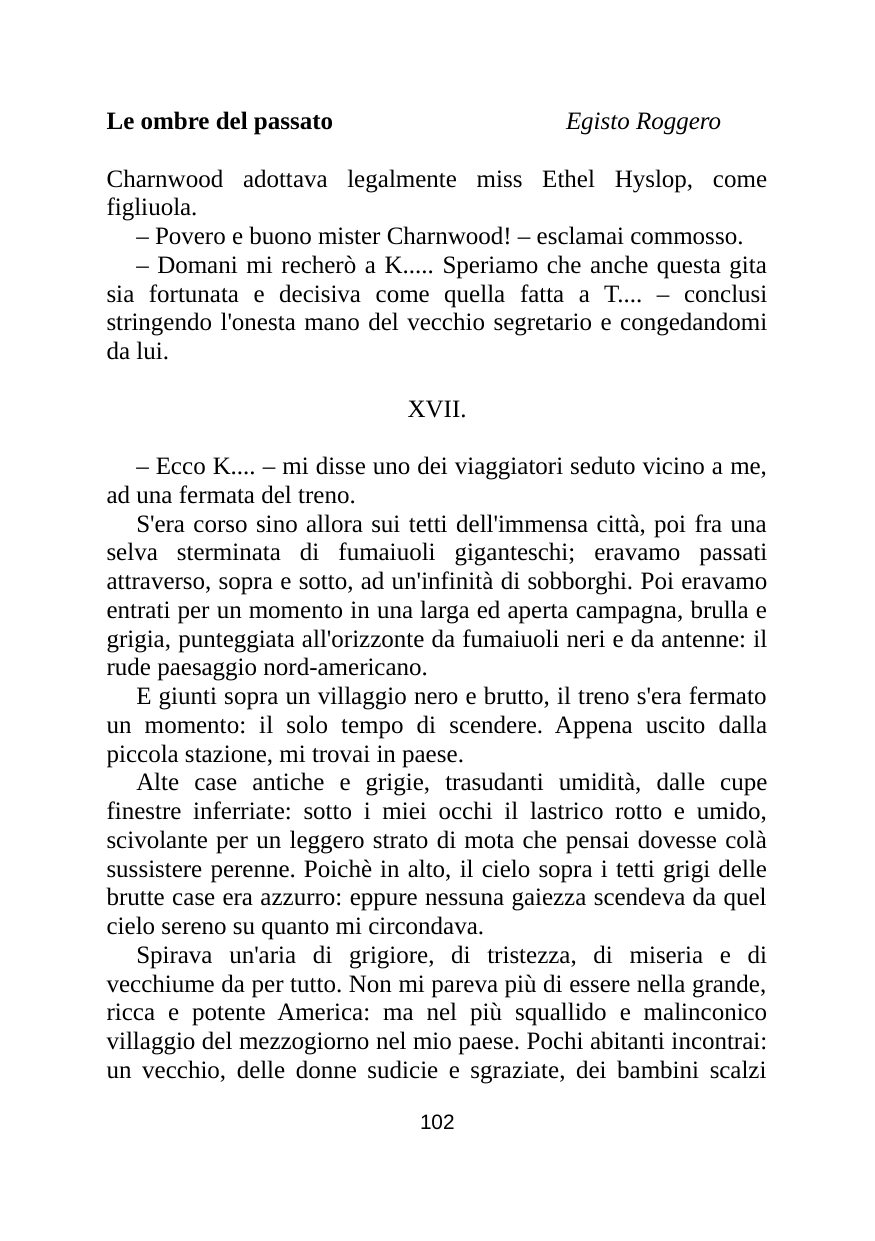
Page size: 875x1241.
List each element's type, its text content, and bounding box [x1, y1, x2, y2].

text – Povero e buono mister Charnwood! – esclamai commosso. [106, 221, 768, 250]
text Spirava un'aria di grigiore, di tristezza, di miseria e di vecchiume da per tutto. Non mi pareva più di essere nella grande, ricca e potente America: ma nel più squallido e malinconico villaggio del mezzogiorno nel mio paese. Pochi abitanti incontrai: un vecchio, delle donne sudicie e sgraziate, dei bambini scalzi [106, 940, 768, 1084]
text E giunti sopra un villaggio nero e brutto, il treno s'era fermato un momento: il solo tempo di scendere. Appena uscito dalla piccola stazione, mi trovai in paese. [106, 681, 768, 767]
text Alte case antiche e grigie, trasudanti umidità, dalle cupe finestre inferriate: sotto i miei occhi il lastrico rotto e umido, scivolante per un leggero strato di mota che pensai dovesse colà sussistere perenne. Poichè in alto, il cielo sopra i tetti grigi delle brutte case era azzurro: eppure nessuna gaiezza scendeva da quel cielo sereno su quanto mi circondava. [106, 767, 768, 940]
text XVII. [106, 394, 768, 422]
text S'era corso sino allora sui tetti dell'immensa città, poi fra una selva sterminata di fumaiuoli giganteschi; eravamo passati attraverso, sopra e sotto, ad un'infinità di sobborghi. Poi eravamo entrati per un momento in una larga ed aperta campagna, brulla e grigia, punteggiata all'orizzonte da fumaiuoli neri e da antenne: il rude paesaggio nord-americano. [106, 509, 768, 681]
text Charnwood adottava legalmente miss Ethel Hyslop, come figliuola. [106, 164, 768, 221]
text – Domani mi recherò a K..... Speriamo che anche questa gita sia fortunata e decisiva come quella fatta a T.... – conclusi stringendo l'onesta mano del vecchio segretario e congedandomi da lui. [106, 250, 768, 365]
text – Ecco K.... – mi disse uno dei viaggiatori seduto vicino a me, ad una fermata del treno. [106, 451, 768, 509]
